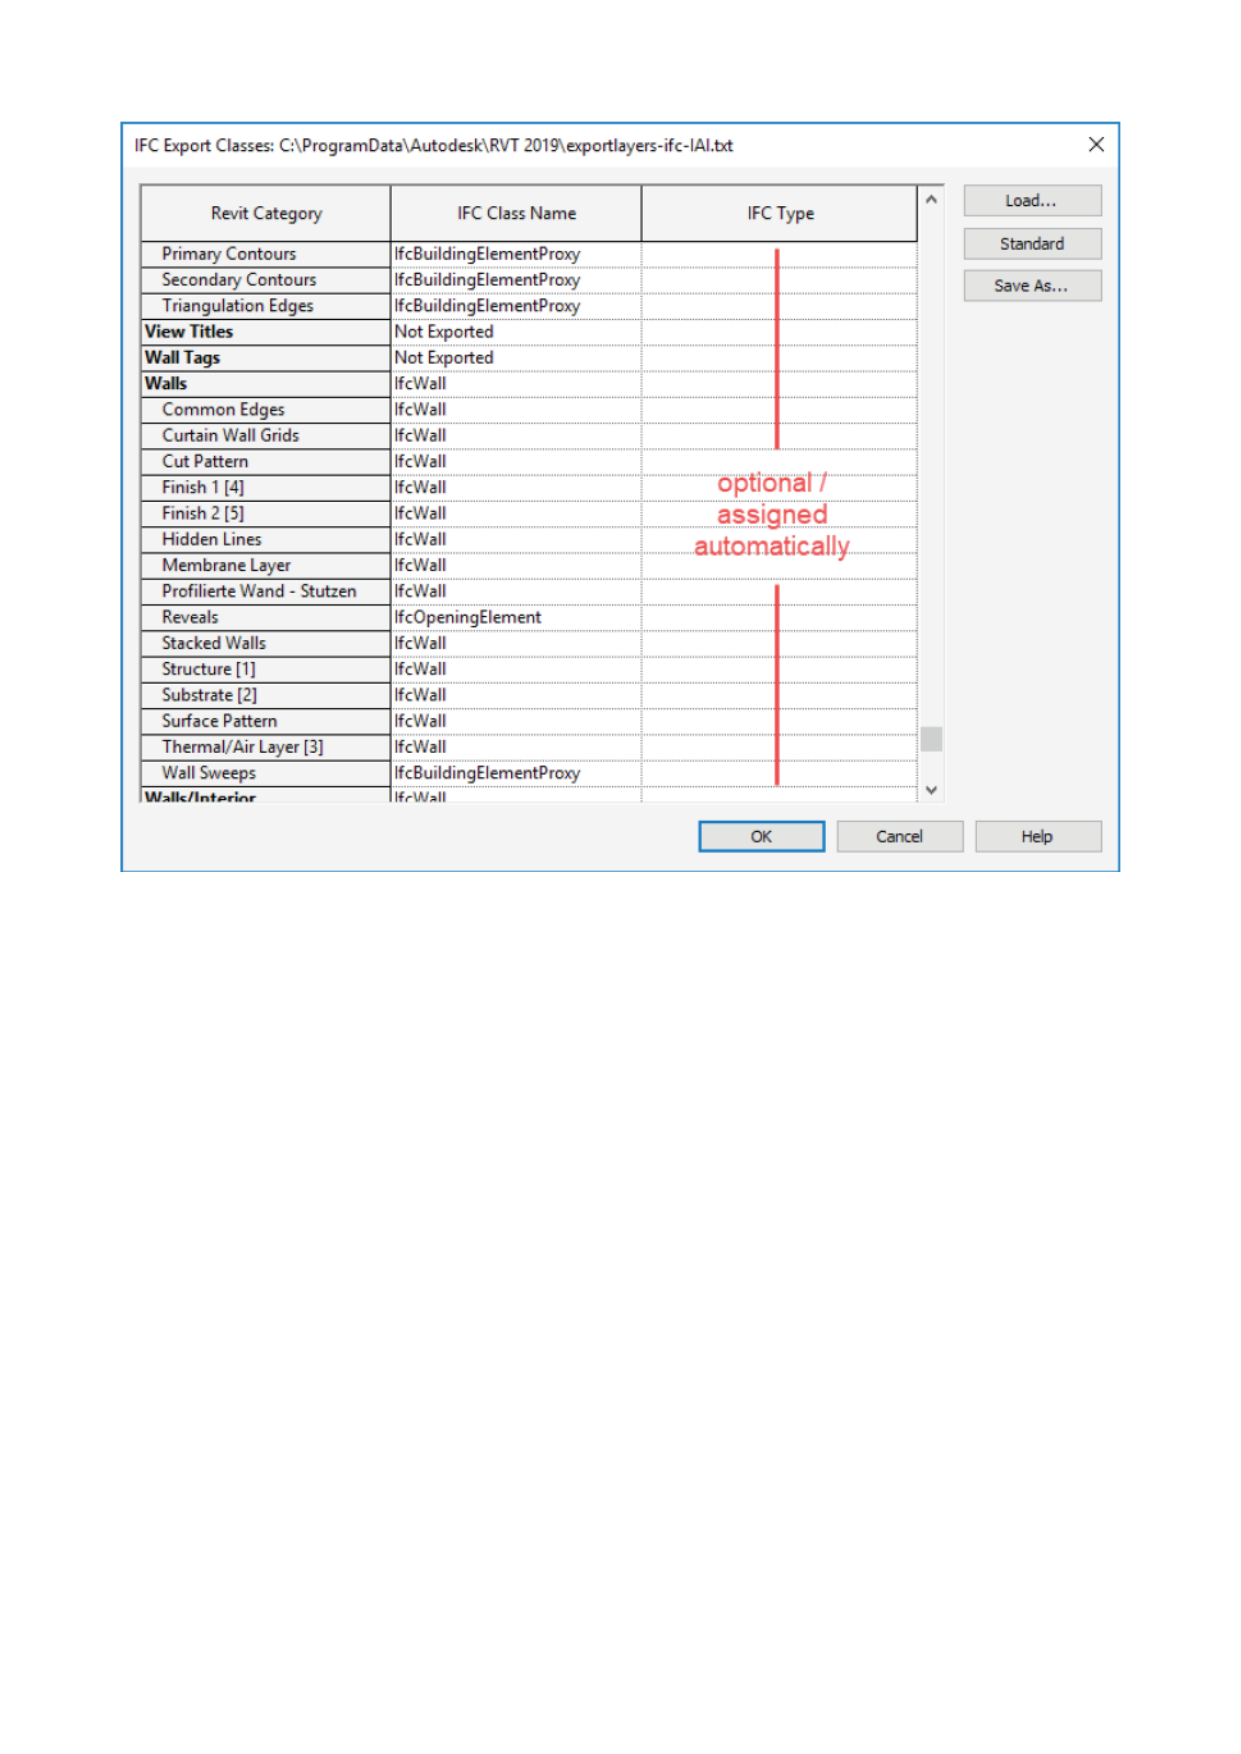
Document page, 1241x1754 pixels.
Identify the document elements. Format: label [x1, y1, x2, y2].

picture [118, 118, 1123, 872]
